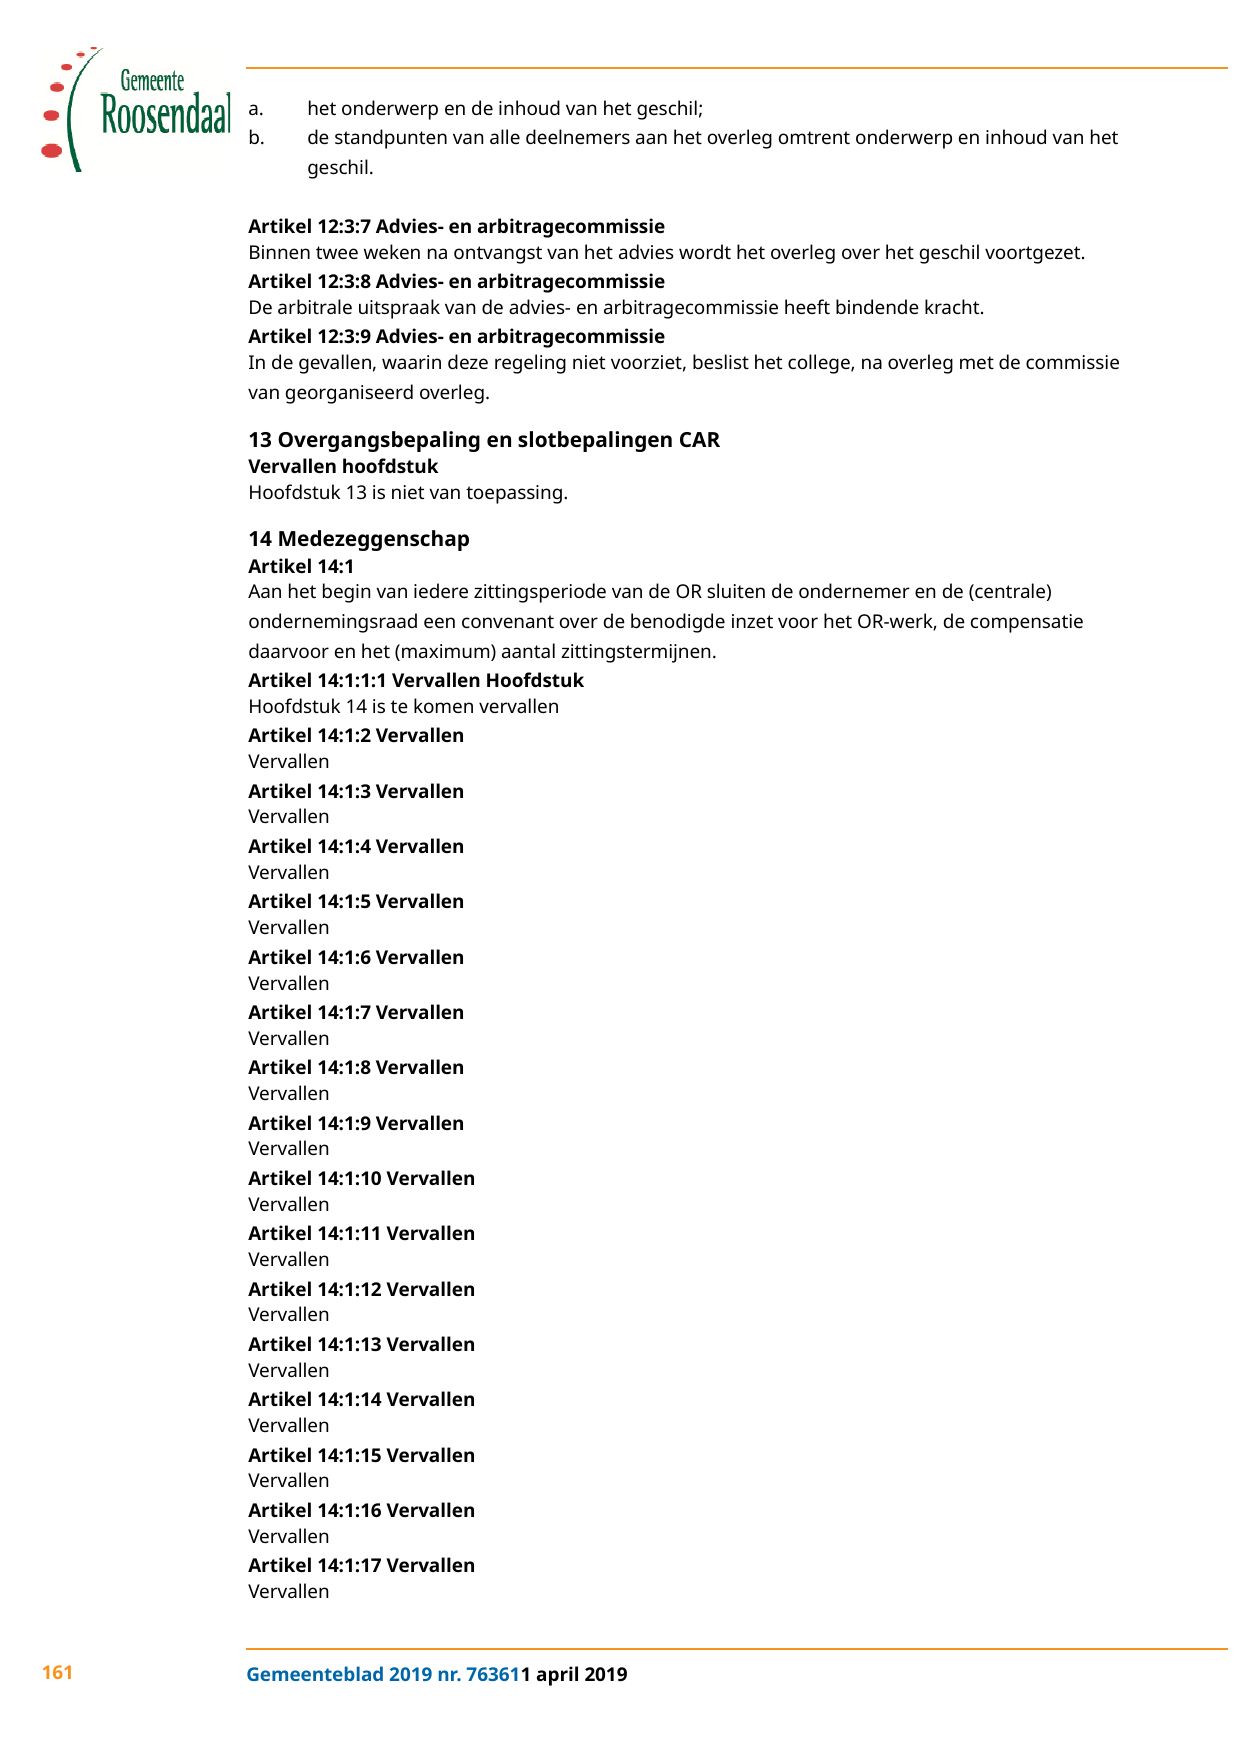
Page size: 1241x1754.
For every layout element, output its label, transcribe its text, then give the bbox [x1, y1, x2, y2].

text In de gevallen, waarin deze regeling niet voorziet, beslist het college, na overleg met de commissie van georganiseerd overleg. [248, 349, 1152, 405]
list de standpunten van alle deelnemers aan het overleg omtrent onderwerp en inhoud van het geschil. [248, 124, 1152, 180]
text Vervallen [248, 1025, 1152, 1051]
text Artikel 14:1:4 Vervallen [248, 833, 1152, 859]
text Vervallen hoofdstuk [248, 453, 1152, 479]
text Artikel 14:1:3 Vervallen [248, 778, 1152, 804]
text Hoofdstuk 13 is niet van toepassing. [248, 479, 1152, 504]
text Artikel 14:1:14 Vervallen [248, 1386, 1152, 1412]
text 14 Medezeggenschap [248, 524, 1152, 553]
list het onderwerp en de inhoud van het geschil; [248, 95, 1152, 121]
text Vervallen [248, 748, 1152, 774]
text Vervallen [248, 1412, 1152, 1438]
text Artikel 14:1:10 Vervallen [248, 1165, 1152, 1191]
text Vervallen [248, 1136, 1152, 1161]
text Vervallen [248, 1080, 1152, 1106]
text Vervallen [248, 859, 1152, 885]
text Artikel 12:3:7 Advies- en arbitragecommissie [248, 213, 1152, 239]
text Artikel 14:1:12 Vervallen [248, 1276, 1152, 1302]
text Artikel 14:1:9 Vervallen [248, 1110, 1152, 1136]
text Artikel 14:1:1:1 Vervallen Hoofdstuk [248, 667, 1152, 693]
text Artikel 14:1:17 Vervallen [248, 1552, 1152, 1578]
text Artikel 14:1:2 Vervallen [248, 723, 1152, 748]
text Vervallen [248, 1523, 1152, 1548]
text 13 Overgangsbepaling en slotbepalingen CAR [248, 425, 1152, 453]
text Vervallen [248, 970, 1152, 995]
text Vervallen [248, 914, 1152, 940]
text Vervallen [248, 804, 1152, 829]
text Artikel 12:3:9 Advies- en arbitragecommissie [248, 324, 1152, 349]
text Vervallen [248, 1191, 1152, 1217]
text Artikel 14:1:6 Vervallen [248, 944, 1152, 970]
text Vervallen [248, 1246, 1152, 1272]
text De arbitrale uitspraak van de advies- en arbitragecommissie heeft bindende kracht. [248, 294, 1152, 320]
text Hoofdstuk 14 is te komen vervallen [248, 693, 1152, 719]
text Artikel 14:1:15 Vervallen [248, 1442, 1152, 1467]
text Artikel 14:1:7 Vervallen [248, 999, 1152, 1025]
text Artikel 14:1 [248, 553, 1152, 579]
text Artikel 14:1:13 Vervallen [248, 1331, 1152, 1357]
text Vervallen [248, 1578, 1152, 1604]
text Aan het begin van iedere zittingsperiode van de OR sluiten de ondernemer en de (centrale) ondernemingsraad een convenant over de benodigde inzet voor het OR-werk, de compensatie daarvoor en het (maximum) aantal zittingstermijnen. [248, 579, 1152, 663]
text Vervallen [248, 1467, 1152, 1493]
text Artikel 12:3:8 Advies- en arbitragecommissie [248, 268, 1152, 294]
text Artikel 14:1:16 Vervallen [248, 1497, 1152, 1523]
text Vervallen [248, 1357, 1152, 1383]
text Binnen twee weken na ontvangst van het advies wordt het overleg over het geschil voortgezet. [248, 239, 1152, 264]
text Artikel 14:1:11 Vervallen [248, 1221, 1152, 1246]
picture [41, 47, 231, 172]
text Artikel 14:1:5 Vervallen [248, 889, 1152, 914]
text Artikel 14:1:8 Vervallen [248, 1054, 1152, 1080]
text Vervallen [248, 1302, 1152, 1327]
